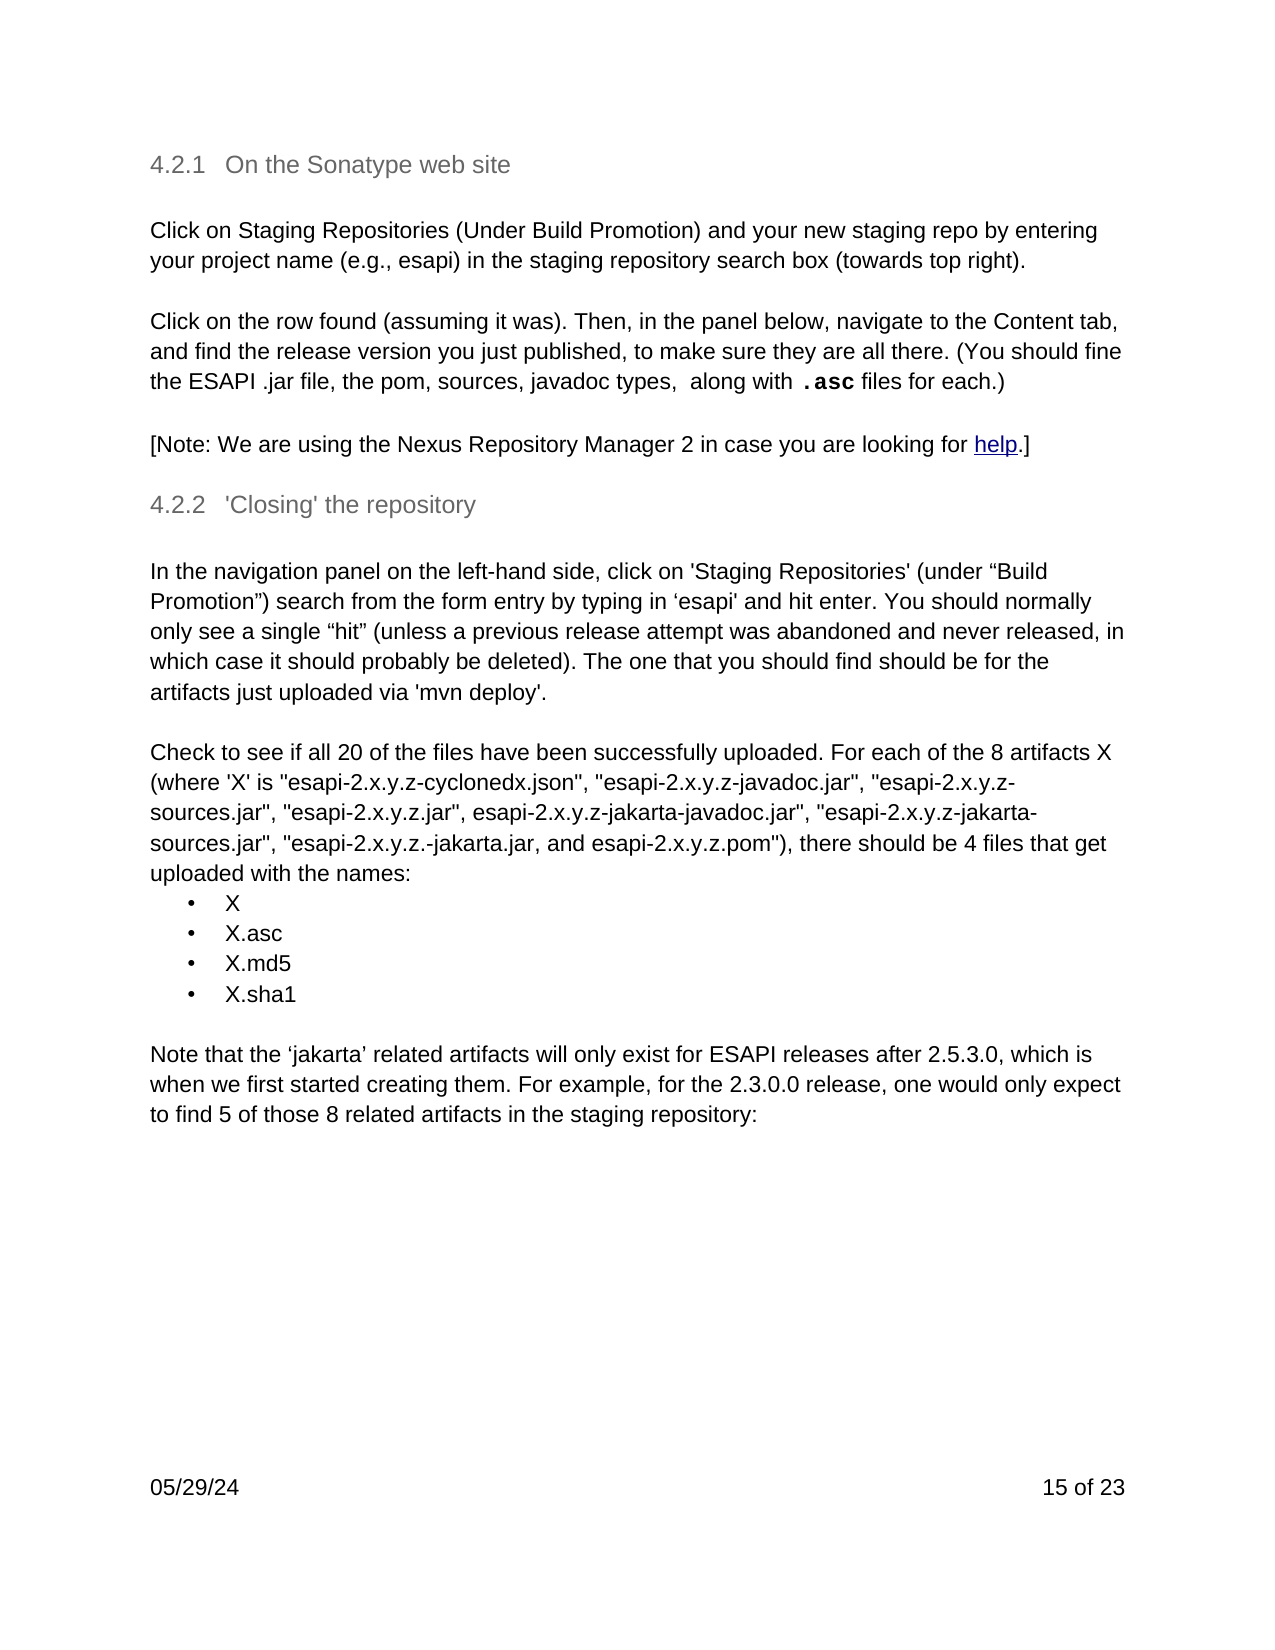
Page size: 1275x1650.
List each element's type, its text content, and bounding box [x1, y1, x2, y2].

text Note that the ‘jakarta’ related artifacts will only exist for ESAPI releases after 2.5.3.0, which is when we first started creating them. For example, for the 2.3.0.0 release, one would only expect to find 5 of those 8 related artifacts in the staging repository: [150, 1041, 1125, 1128]
text In the navigation panel on the left-hand side, click on 'Staging Repositories' (under “Build Promotion”) search from the form entry by typing in ‘esapi' and hit enter. You should normally only see a single “hit” (unless a previous release attempt was abandoned and never released, in which case it should probably be deleted). The one that you should find should be for the artifacts just uploaded via 'mvn deploy'. [150, 558, 1125, 705]
subtitle On the Sonatype web site [150, 150, 1125, 179]
text [Note: We are using the Nexus Repository Manager 2 in case you are looking for help.] [150, 431, 1125, 457]
list X.md5 [187, 950, 1125, 977]
text Click on Staging Repositories (Under Build Promotion) and your new staging repo by entering your project name (e.g., esapi) in the staging repository search box (towards top right). [150, 217, 1125, 274]
text Check to see if all 20 of the files have been successfully uploaded. For each of the 8 artifacts X (where 'X' is "esapi-2.x.y.z-cyclonedx.json", "esapi-2.x.y.z-javadoc.jar", "esapi-2.x.y.z-sources.jar", "esapi-2.x.y.z.jar", esapi-2.x.y.z-jakarta-javadoc.jar", "esapi-2.x.y.z-jakarta-sources.jar", "esapi-2.x.y.z.-jakarta.jar, and esapi-2.x.y.z.pom"), there should be 4 files that get uploaded with the names: [150, 739, 1125, 886]
text Click on the row found (assuming it was). Then, in the panel below, navigate to the Content tab, and find the release version you just published, to make sure they are all there. (You should fine the ESAPI .jar file, the pom, sources, javadoc types, along with .asc files for each.) [150, 308, 1125, 397]
subtitle 'Closing' the repository [150, 490, 1125, 519]
list X [187, 890, 1125, 916]
list X.asc [187, 920, 1125, 947]
list X.sha1 [187, 981, 1125, 1007]
